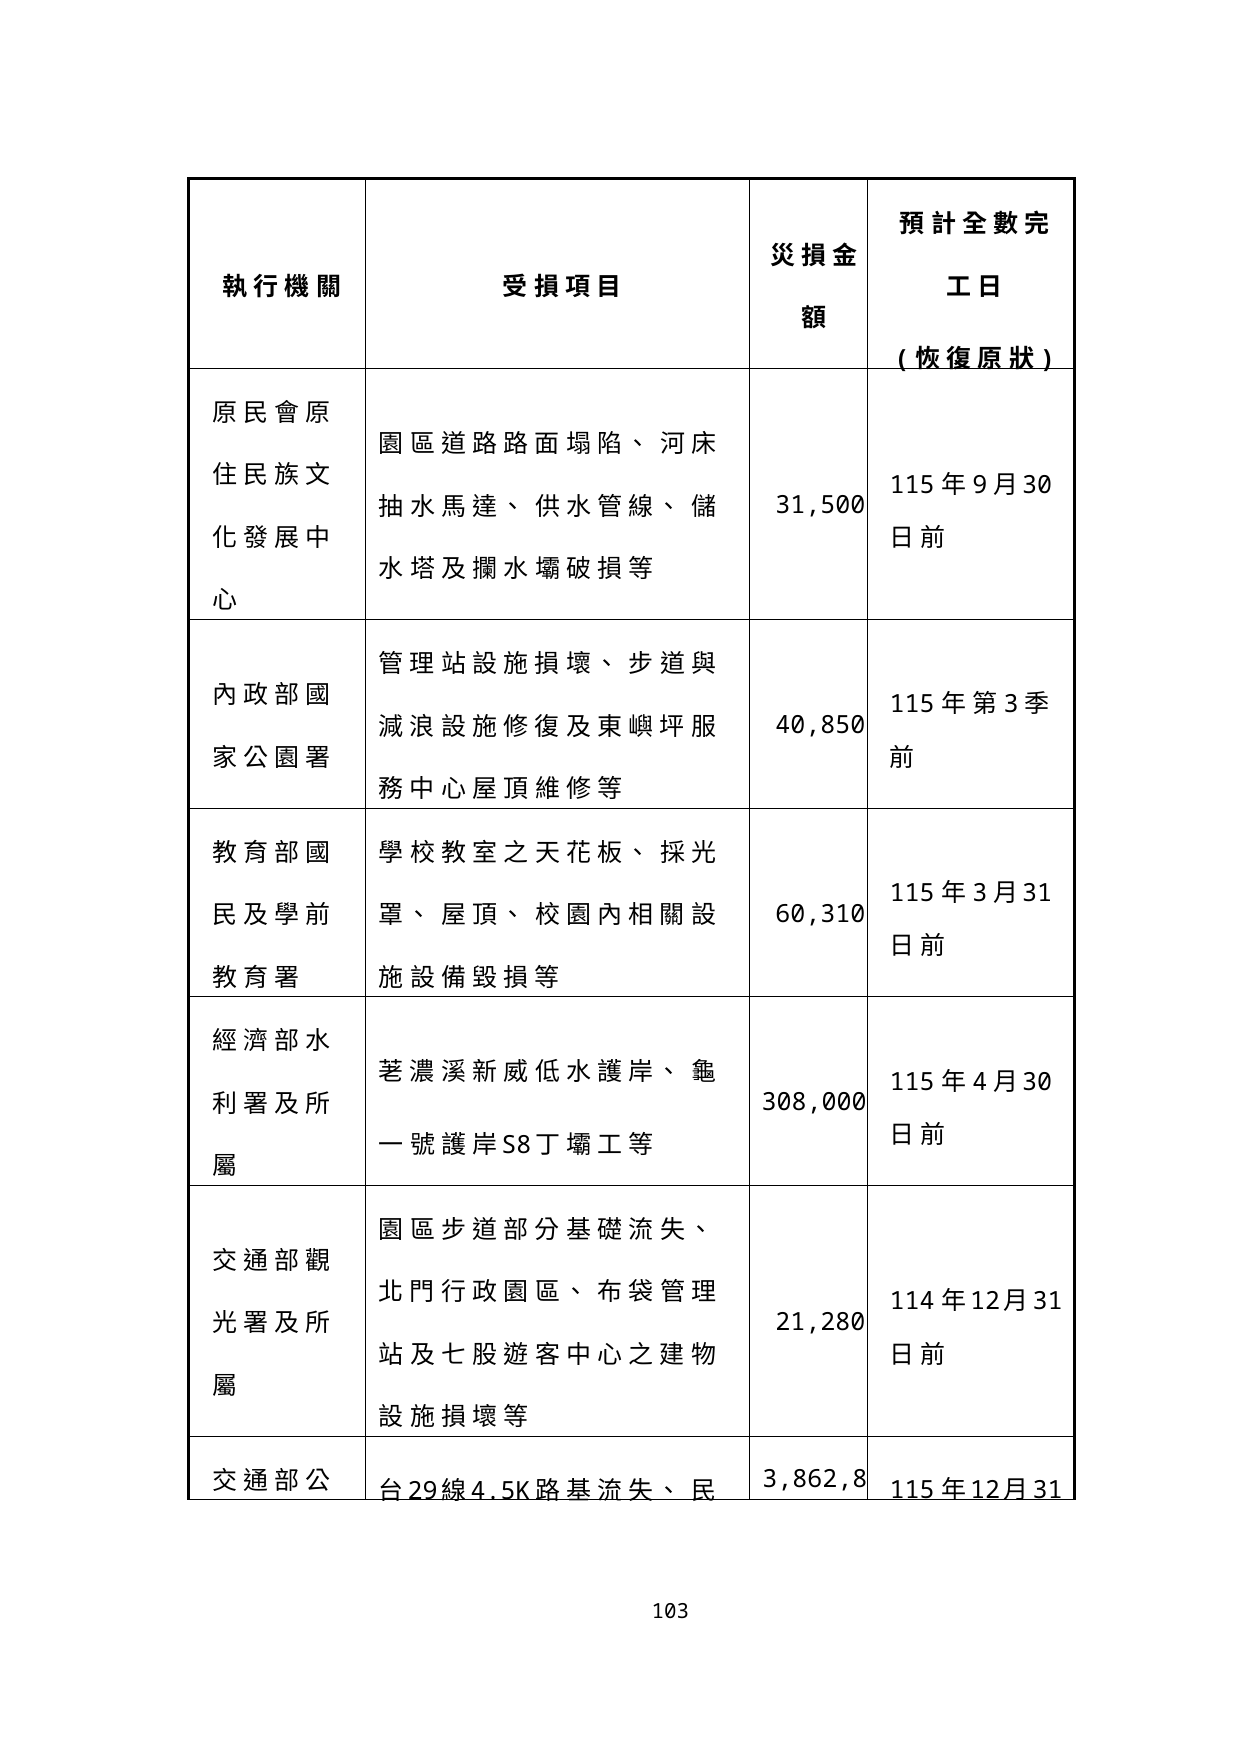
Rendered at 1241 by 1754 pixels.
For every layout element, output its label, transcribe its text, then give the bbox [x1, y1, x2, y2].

table_cell 經濟部水利署及所屬 [190, 997, 365, 1184]
table_cell 114年12月31日前 [868, 1186, 1073, 1436]
table_cell 園區道路路面塌陷、河床抽水馬達、供水管線、儲水塔及攔水壩破損等 [366, 369, 749, 619]
table_cell 40,850 [750, 620, 867, 807]
table_header 預計全數完工日 (恢復原狀) [868, 180, 1073, 368]
table_header 執行機關 [190, 180, 365, 368]
table_cell 308,000 [750, 997, 867, 1184]
table_header 受損項目 [366, 180, 749, 368]
table_cell 115年9月30日前 [868, 369, 1073, 619]
table_cell 3,862,8 [750, 1437, 867, 1499]
table_cell 原民會原住民族文化發展中心 [190, 369, 365, 619]
table_cell 內政部國家公園署 [190, 620, 365, 807]
table_cell 21,280 [750, 1186, 867, 1436]
table_cell 31,500 [750, 369, 867, 619]
table_cell 台29線4.5K路基流失、民 [366, 1437, 749, 1499]
table_cell 園區步道部分基礎流失、北門行政園區、布袋管理站及七股遊客中心之建物設施損壞等 [366, 1186, 749, 1436]
table_cell 教育部國民及學前教育署 [190, 809, 365, 996]
table_cell 交通部觀光署及所屬 [190, 1186, 365, 1436]
table_cell 115年4月30日前 [868, 997, 1073, 1184]
table_cell 115年3月31日前 [868, 809, 1073, 996]
table_cell 學校教室之天花板、採光罩、屋頂、校園內相關設施設備毀損等 [366, 809, 749, 996]
table_cell 115年第3季前 [868, 620, 1073, 807]
table_cell 荖濃溪新威低水護岸、龜一號護岸S8丁壩工等 [366, 997, 749, 1184]
table_cell 60,310 [750, 809, 867, 996]
table_cell 管理站設施損壞、步道與減浪設施修復及東嶼坪服務中心屋頂維修等 [366, 620, 749, 807]
table_header 災損金額 [750, 180, 867, 368]
table_cell 交通部公 [190, 1437, 365, 1499]
table_cell 115年12月31 [868, 1437, 1073, 1499]
